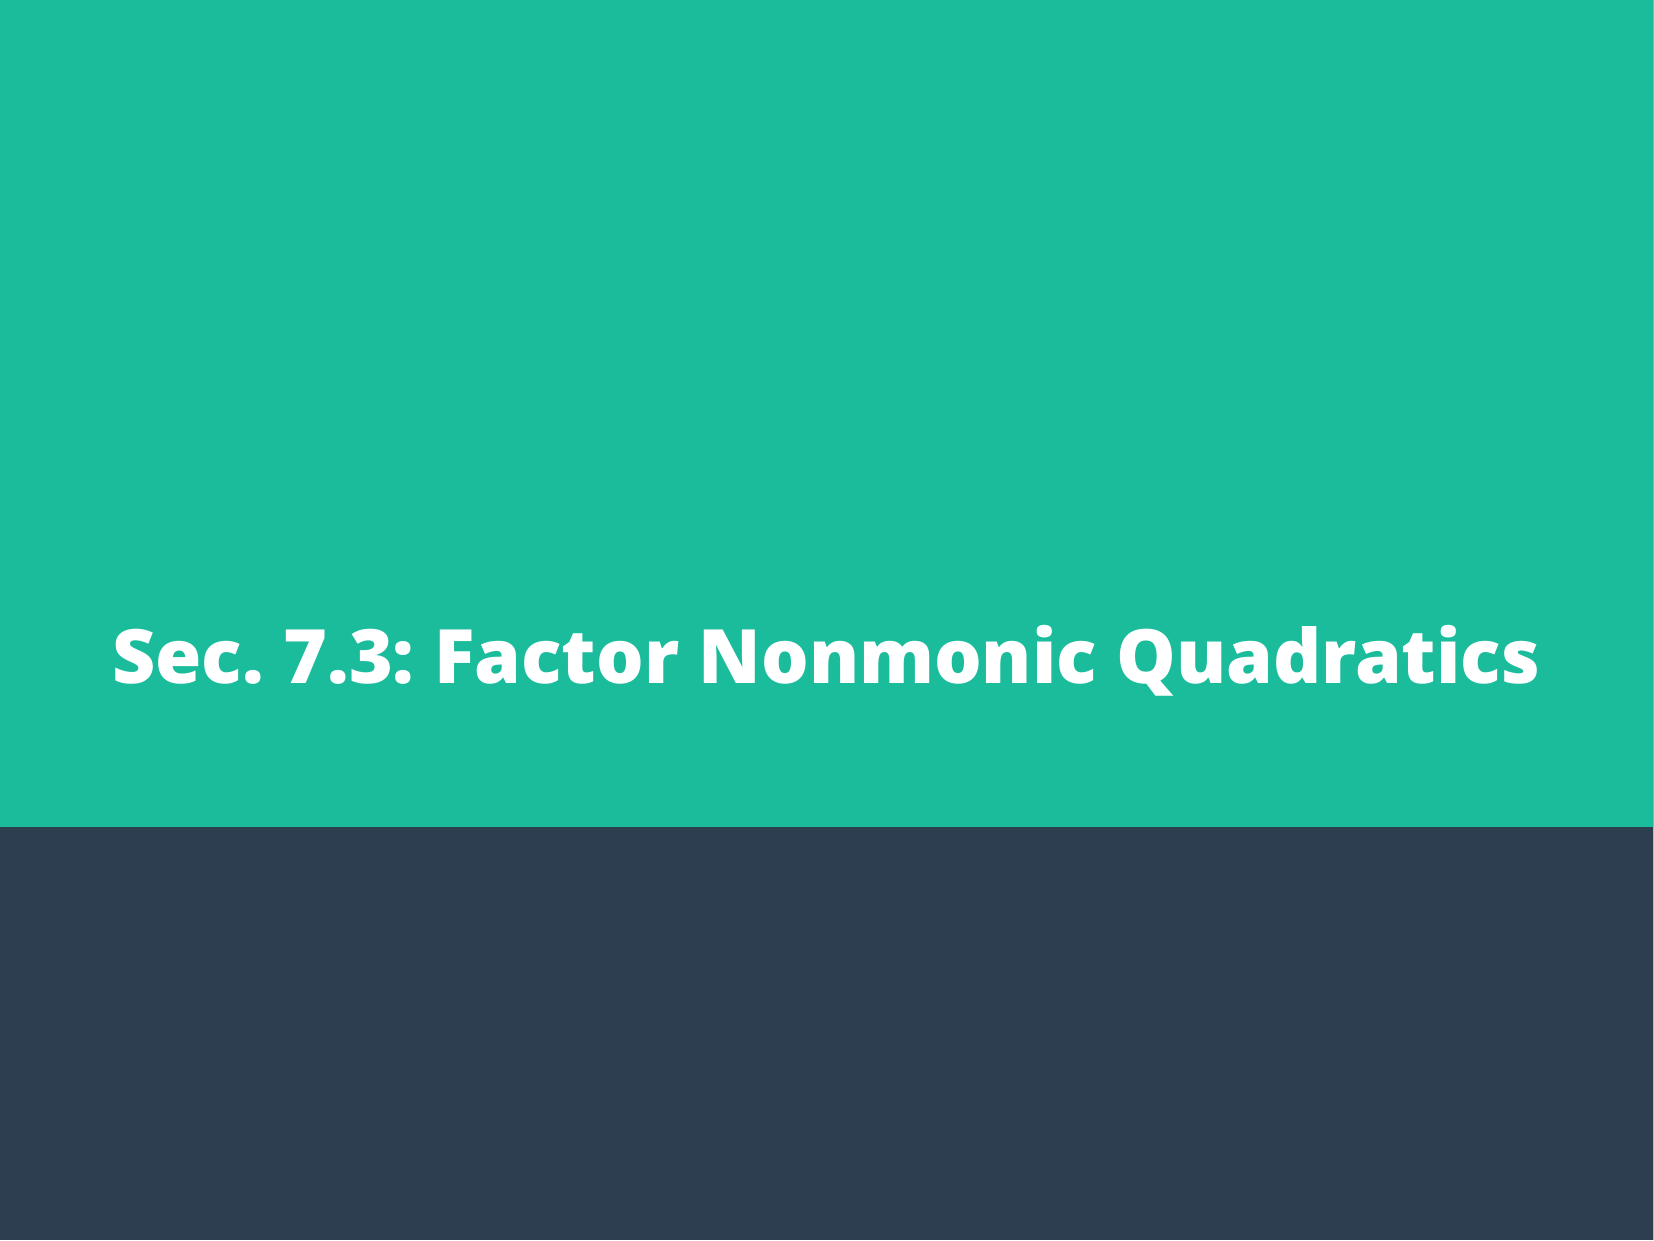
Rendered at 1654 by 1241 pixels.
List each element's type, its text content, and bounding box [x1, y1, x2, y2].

title Sec. 7.3: Factor Nonmonic Quadratics [59, 480, 1595, 778]
